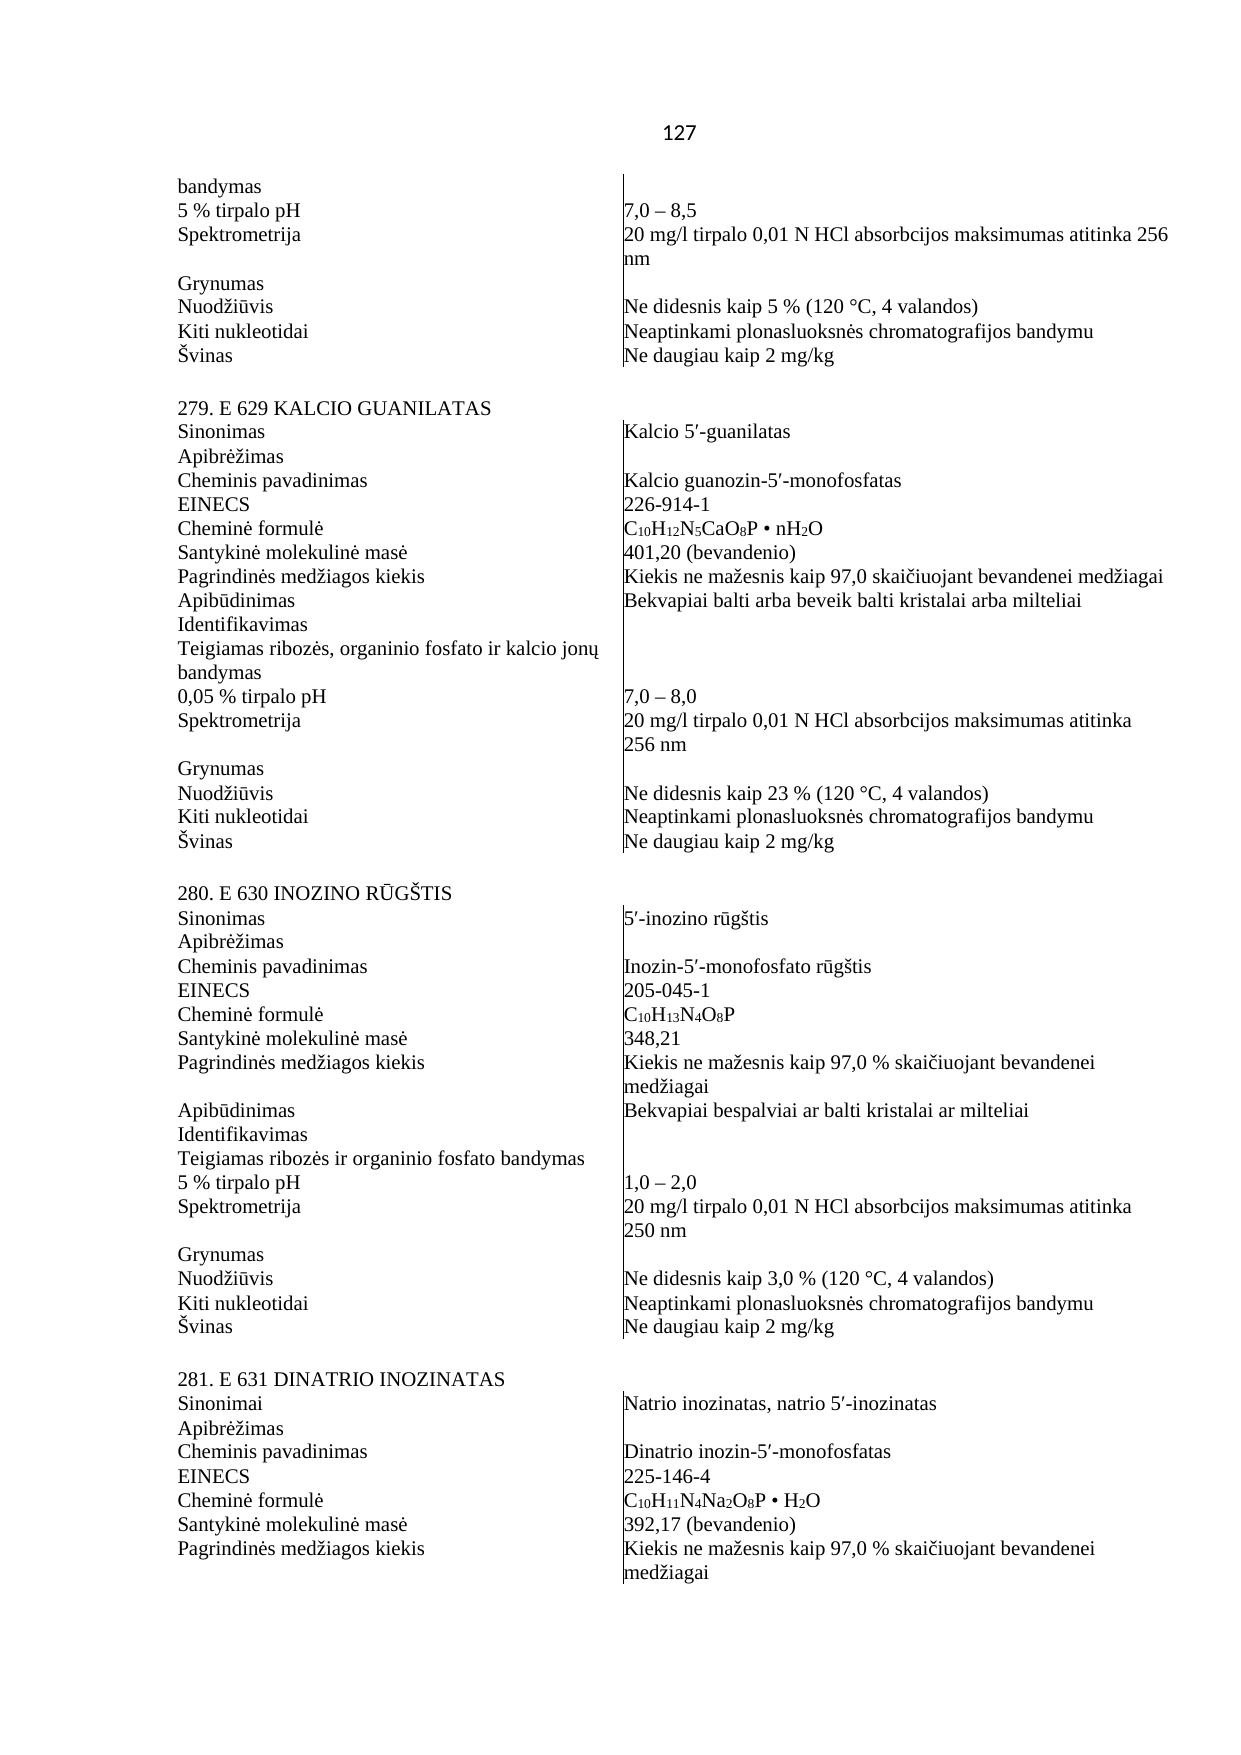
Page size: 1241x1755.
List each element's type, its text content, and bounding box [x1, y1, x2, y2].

table_cell Ne didesnis kaip 5 % (120 °C, 4 valandos) [624, 295, 1181, 318]
table_cell Kiekis ne mažesnis kaip 97,0 % skaičiuojant bevandenei medžiagai [624, 1050, 1181, 1098]
table_cell [624, 270, 1181, 294]
table_cell 0,05 % tirpalo pH [177, 684, 623, 708]
table_header Sinonimas [177, 420, 623, 443]
table_cell Identifikavimas [177, 612, 623, 636]
table_cell Nuodžiūvis [177, 295, 623, 318]
table_cell [624, 174, 1181, 198]
table_cell 205-045-1 [624, 978, 1181, 1002]
table_cell Inozin-5′-monofosfato rūgštis [624, 954, 1181, 978]
table_cell Cheminė formulė [177, 516, 623, 540]
table_header Sinonimai [177, 1391, 623, 1415]
text 280. E 630 INOZINO RŪGŠTIS [177, 881, 1181, 905]
table_cell 20 mg/l tirpalo 0,01 N HCl absorbcijos maksimumas atitinka 256 nm [624, 708, 1181, 756]
table_cell EINECS [177, 492, 623, 516]
table_cell bandymas [177, 174, 623, 198]
table_cell 5 % tirpalo pH [177, 198, 623, 222]
table_cell Grynumas [177, 270, 623, 294]
table_cell Pagrindinės medžiagos kiekis [177, 564, 623, 588]
table_cell 348,21 [624, 1026, 1181, 1050]
table_header Natrio inozinatas, natrio 5′-inozinatas [624, 1391, 1181, 1415]
table_cell Kiekis ne mažesnis kaip 97,0 % skaičiuojant bevandenei medžiagai [624, 1536, 1181, 1584]
table_cell Apibrėžimas [177, 1415, 623, 1439]
table_cell Apibūdinimas [177, 1098, 623, 1122]
table_header 5′-inozino rūgštis [624, 905, 1181, 929]
table_cell Ne daugiau kaip 2 mg/kg [624, 343, 1181, 367]
table_cell Apibūdinimas [177, 588, 623, 612]
table_cell [624, 636, 1181, 684]
table_cell Spektrometrija [177, 1194, 623, 1242]
table_cell [624, 1415, 1181, 1439]
table_cell [624, 1146, 1181, 1170]
table_cell Neaptinkami plonasluoksnės chromatografijos bandymu [624, 1290, 1181, 1314]
text 279. E 629 KALCIO GUANILATAS [177, 395, 1181, 419]
text 281. E 631 DINATRIO INOZINATAS [177, 1367, 1181, 1391]
table_cell [624, 1122, 1181, 1146]
table_cell Grynumas [177, 1242, 623, 1266]
table_cell Neaptinkami plonasluoksnės chromatografijos bandymu [624, 805, 1181, 828]
table_cell Bekvapiai bespalviai ar balti kristalai ar milteliai [624, 1098, 1181, 1122]
table_cell Pagrindinės medžiagos kiekis [177, 1050, 623, 1098]
table_cell [624, 756, 1181, 780]
table_cell Ne daugiau kaip 2 mg/kg [624, 829, 1181, 853]
table_cell Kalcio guanozin-5′-monofosfatas [624, 468, 1181, 492]
table_cell [624, 444, 1181, 468]
table_cell EINECS [177, 1464, 623, 1488]
table_cell Nuodžiūvis [177, 1266, 623, 1290]
table_cell 5 % tirpalo pH [177, 1170, 623, 1194]
table_cell 1,0 – 2,0 [624, 1170, 1181, 1194]
table_cell Grynumas [177, 756, 623, 780]
table_cell EINECS [177, 978, 623, 1002]
table_cell Santykinė molekulinė masė [177, 1026, 623, 1050]
table_header Kalcio 5′-guanilatas [624, 420, 1181, 443]
table_cell 401,20 (bevandenio) [624, 540, 1181, 564]
table_cell 392,17 (bevandenio) [624, 1512, 1181, 1536]
table_cell Santykinė molekulinė masė [177, 1512, 623, 1536]
table_cell Cheminė formulė [177, 1002, 623, 1026]
table_cell 7,0 – 8,0 [624, 684, 1181, 708]
table_cell [624, 1242, 1181, 1266]
table_cell Identifikavimas [177, 1122, 623, 1146]
table_cell Kiti nukleotidai [177, 805, 623, 828]
table_cell Pagrindinės medžiagos kiekis [177, 1536, 623, 1584]
table_cell Apibrėžimas [177, 444, 623, 468]
table_cell 226-914-1 [624, 492, 1181, 516]
table_cell [624, 930, 1181, 953]
table_cell Švinas [177, 1315, 623, 1338]
table_cell Cheminis pavadinimas [177, 954, 623, 978]
table_cell Neaptinkami plonasluoksnės chromatografijos bandymu [624, 319, 1181, 343]
table_cell Santykinė molekulinė masė [177, 540, 623, 564]
table_cell 20 mg/l tirpalo 0,01 N HCl absorbcijos maksimumas atitinka 250 nm [624, 1194, 1181, 1242]
table_cell Spektrometrija [177, 222, 623, 270]
table_cell 7,0 – 8,5 [624, 198, 1181, 222]
table_cell Spektrometrija [177, 708, 623, 756]
table_cell Ne didesnis kaip 3,0 % (120 °C, 4 valandos) [624, 1266, 1181, 1290]
table_cell Ne didesnis kaip 23 % (120 °C, 4 valandos) [624, 780, 1181, 804]
table_cell Ne daugiau kaip 2 mg/kg [624, 1315, 1181, 1338]
table_cell C10H11N4Na2O8P • H2O [624, 1488, 1181, 1512]
table_cell Švinas [177, 829, 623, 853]
table_cell [624, 612, 1181, 636]
table_cell Kiti nukleotidai [177, 1290, 623, 1314]
table_cell Švinas [177, 343, 623, 367]
table_cell C10H13N4O8P [624, 1002, 1181, 1026]
table_cell Bekvapiai balti arba beveik balti kristalai arba milteliai [624, 588, 1181, 612]
table_cell Teigiamas ribozės ir organinio fosfato bandymas [177, 1146, 623, 1170]
table_cell C10H12N5CaO8P • nH2O [624, 516, 1181, 540]
table_cell 225-146-4 [624, 1464, 1181, 1488]
table_cell 20 mg/l tirpalo 0,01 N HCl absorbcijos maksimumas atitinka 256 nm [624, 222, 1181, 270]
table_cell Nuodžiūvis [177, 780, 623, 804]
table_cell Kiti nukleotidai [177, 319, 623, 343]
table_cell Kiekis ne mažesnis kaip 97,0 skaičiuojant bevandenei medžiagai [624, 564, 1181, 588]
table_cell Cheminis pavadinimas [177, 468, 623, 492]
table_cell Dinatrio inozin-5′-monofosfatas [624, 1440, 1181, 1463]
table_cell Cheminis pavadinimas [177, 1440, 623, 1463]
table_cell Cheminė formulė [177, 1488, 623, 1512]
table_header Sinonimas [177, 905, 623, 929]
table_cell Teigiamas ribozės, organinio fosfato ir kalcio jonų bandymas [177, 636, 623, 684]
table_cell Apibrėžimas [177, 930, 623, 953]
